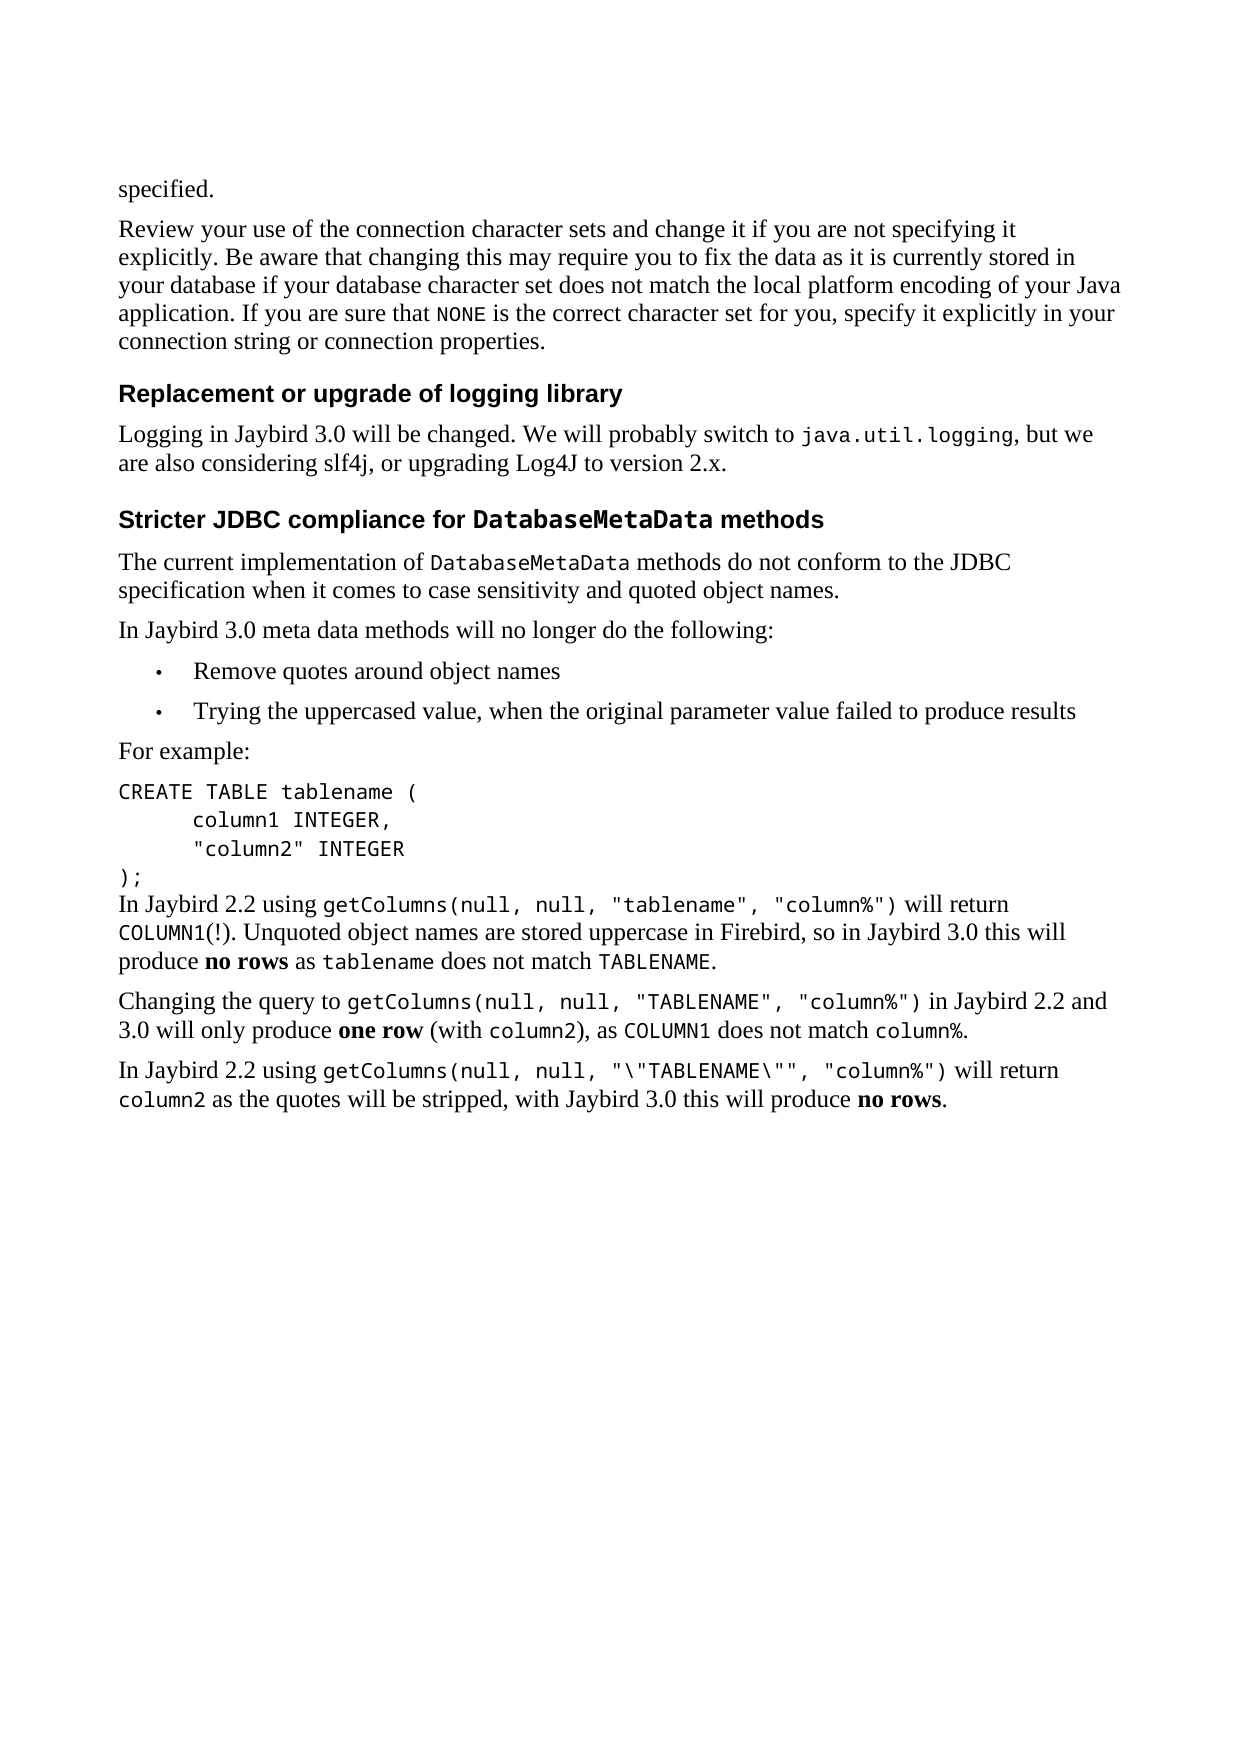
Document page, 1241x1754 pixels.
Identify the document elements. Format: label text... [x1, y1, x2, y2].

text Review your use of the connection character sets and change it if you are not specifying it explicitly. Be aware that changing this may require you to fix the data as it is currently stored in your database if your database character set does not match the local platform encoding of your Java application. If you are sure that NONE is the correct character set for you, specify it explicitly in your connection string or connection properties. [118, 216, 1122, 355]
text In Jaybird 2.2 using getColumns(null, null, "\"TABLENAME\"", "column%") will return column2 as the quotes will be stripped, with Jaybird 3.0 this will produce no rows. [118, 1056, 1122, 1113]
text specified. [118, 175, 1122, 203]
subtitle Stricter JDBC compliance for DatabaseMetaData methods [118, 502, 1122, 536]
text "column2" INTEGER [118, 834, 1122, 862]
text Logging in Jaybird 3.0 will be changed. We will probably switch to java.util.logging, but we are also considering slf4j, or upgrading Log4J to version 2.x. [118, 420, 1122, 477]
subtitle Replacement or upgrade of logging library [118, 380, 1122, 408]
text CREATE TABLE tablename ( [118, 777, 1122, 806]
text column1 INTEGER, [118, 806, 1122, 834]
text In Jaybird 2.2 using getColumns(null, null, "tablename", "column%") will return COLUMN1(!). Unquoted object names are stored uppercase in Firebird, so in Jaybird 3.0 this will produce no rows as tablename does not match TABLENAME. [118, 890, 1122, 975]
text Changing the query to getColumns(null, null, "TABLENAME", "column%") in Jaybird 2.2 and 3.0 will only produce one row (with column2), as COLUMN1 does not match column%. [118, 987, 1122, 1044]
text For example: [118, 737, 1122, 765]
list Trying the uppercased value, when the original parameter value failed to produce results [156, 697, 1122, 725]
text In Jaybird 3.0 meta data methods will no longer do the following: [118, 617, 1122, 644]
list Remove quotes around object names [156, 657, 1122, 684]
text ); [118, 862, 1122, 890]
text The current implementation of DatabaseMetaData methods do not conform to the JDBC specification when it comes to case sensitivity and quoted object names. [118, 548, 1122, 604]
